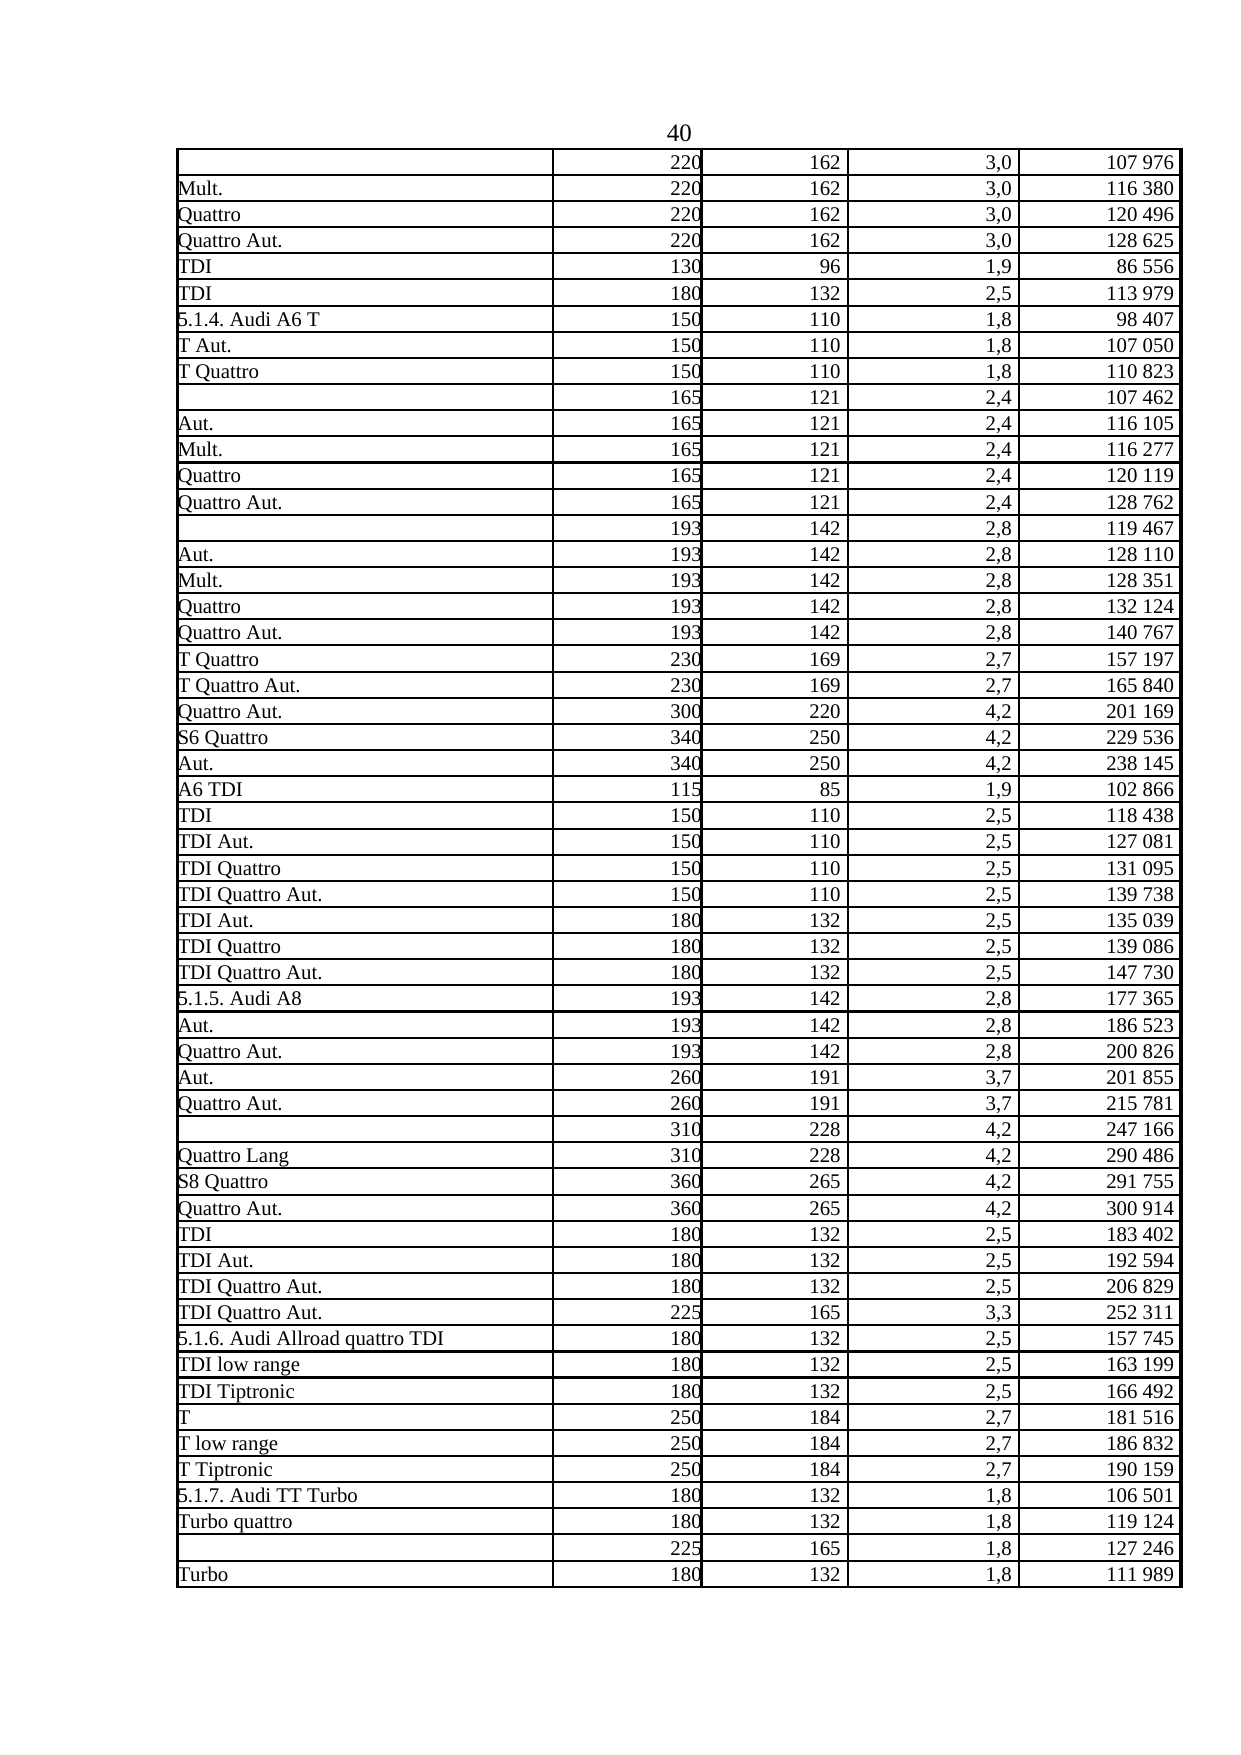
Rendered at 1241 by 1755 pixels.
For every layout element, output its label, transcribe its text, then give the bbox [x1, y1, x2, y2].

table_cell Quattro Aut. [179, 699, 552, 723]
table_cell 157 745 [1020, 1326, 1179, 1350]
table_cell 228 [703, 1143, 847, 1167]
table_cell TDI Aut. [179, 908, 552, 932]
table_cell 2,8 [849, 542, 1018, 566]
table_cell 360 [554, 1196, 700, 1219]
table_cell 186 523 [1020, 1013, 1179, 1037]
table_cell Mult. [179, 176, 552, 200]
table_cell Turbo [179, 1562, 552, 1586]
table_cell 250 [554, 1431, 700, 1455]
table_cell 157 197 [1020, 646, 1179, 671]
table_cell 193 [554, 516, 700, 540]
table_cell Aut. [179, 542, 552, 566]
table_cell 193 [554, 568, 700, 592]
table_cell 193 [554, 594, 700, 618]
table_cell 2,7 [849, 1405, 1018, 1429]
table_cell 191 [703, 1065, 847, 1089]
table_cell 180 [554, 1353, 700, 1376]
table_cell 4,2 [849, 725, 1018, 749]
table_cell 116 380 [1020, 176, 1179, 200]
table_cell 102 866 [1020, 777, 1179, 801]
table_cell S8 Quattro [179, 1169, 552, 1193]
table_cell TDI Quattro Aut. [179, 1274, 552, 1298]
table_cell 115 [554, 777, 700, 801]
table_cell 132 [703, 1326, 847, 1350]
table_cell 220 [703, 699, 847, 723]
table_cell 190 159 [1020, 1457, 1179, 1481]
table_cell 3,0 [849, 176, 1018, 200]
table_cell 206 829 [1020, 1274, 1179, 1298]
table_cell 228 [703, 1117, 847, 1141]
table_cell 107 976 [1020, 150, 1179, 174]
table_cell 310 [554, 1143, 700, 1167]
table_cell 2,5 [849, 1274, 1018, 1298]
table_cell 184 [703, 1431, 847, 1455]
table_cell 121 [703, 490, 847, 514]
table_cell T Aut. [179, 333, 552, 357]
table_cell 200 826 [1020, 1039, 1179, 1063]
table_cell S6 Quattro [179, 725, 552, 749]
table_cell Aut. [179, 411, 552, 435]
table_cell Quattro Aut. [179, 1091, 552, 1115]
table_cell TDI Tiptronic [179, 1379, 552, 1403]
table_cell 165 [554, 464, 700, 487]
table_cell TDI [179, 1222, 552, 1246]
table_cell 1,8 [849, 1562, 1018, 1586]
table_cell [179, 1117, 552, 1141]
table_cell 220 [554, 202, 700, 226]
table_cell 165 [554, 437, 700, 461]
table_cell 4,2 [849, 751, 1018, 775]
table_cell 184 [703, 1457, 847, 1481]
table_cell 340 [554, 725, 700, 749]
table_cell 1,8 [849, 1509, 1018, 1533]
table_cell 2,7 [849, 673, 1018, 697]
table_cell 265 [703, 1196, 847, 1219]
table_cell 193 [554, 542, 700, 566]
table_cell 4,2 [849, 1143, 1018, 1167]
table_cell 2,8 [849, 620, 1018, 644]
table_cell Aut. [179, 751, 552, 775]
table_cell 139 086 [1020, 934, 1179, 958]
table_cell TDI [179, 254, 552, 278]
table_cell 180 [554, 934, 700, 958]
table_cell 1,9 [849, 777, 1018, 801]
table_cell 106 501 [1020, 1483, 1179, 1507]
table_cell 110 823 [1020, 359, 1179, 383]
table_cell 132 [703, 1379, 847, 1403]
table_cell 107 462 [1020, 385, 1179, 409]
table_cell 116 277 [1020, 437, 1179, 461]
table_cell TDI Quattro [179, 856, 552, 880]
table_cell T Quattro [179, 359, 552, 383]
table_cell 3,0 [849, 202, 1018, 226]
table_cell 300 [554, 699, 700, 723]
table_cell 98 407 [1020, 307, 1179, 331]
table_cell 165 [554, 385, 700, 409]
table_cell 142 [703, 1013, 847, 1037]
table_cell 150 [554, 882, 700, 906]
table_cell 4,2 [849, 1117, 1018, 1141]
table_cell 180 [554, 1326, 700, 1350]
table_cell 142 [703, 986, 847, 1010]
table_cell 340 [554, 751, 700, 775]
table_cell Quattro [179, 464, 552, 487]
table_cell 2,4 [849, 385, 1018, 409]
table_cell 142 [703, 568, 847, 592]
table_cell 260 [554, 1091, 700, 1115]
table_cell 220 [554, 176, 700, 200]
table_cell 180 [554, 960, 700, 984]
table_cell 193 [554, 1013, 700, 1037]
table_cell T Quattro Aut. [179, 673, 552, 697]
table_cell 142 [703, 516, 847, 540]
table_cell 291 755 [1020, 1169, 1179, 1193]
table_cell 2,4 [849, 490, 1018, 514]
table_cell 132 [703, 908, 847, 932]
table_cell 230 [554, 646, 700, 671]
table_cell 165 [554, 490, 700, 514]
table_cell TDI low range [179, 1353, 552, 1376]
table_cell TDI Quattro [179, 934, 552, 958]
table_cell 2,5 [849, 856, 1018, 880]
table_cell 165 [554, 411, 700, 435]
table_cell 225 [554, 1535, 700, 1559]
table_cell 121 [703, 385, 847, 409]
table_cell 120 496 [1020, 202, 1179, 226]
table_cell 132 [703, 1562, 847, 1586]
table_cell 140 767 [1020, 620, 1179, 644]
table_cell TDI [179, 280, 552, 304]
table_cell 265 [703, 1169, 847, 1193]
table_cell 229 536 [1020, 725, 1179, 749]
table_cell 2,5 [849, 830, 1018, 853]
table_cell 119 124 [1020, 1509, 1179, 1533]
table_cell 162 [703, 150, 847, 174]
table_cell 135 039 [1020, 908, 1179, 932]
table_cell 132 [703, 960, 847, 984]
table_cell Mult. [179, 437, 552, 461]
table_cell 180 [554, 1379, 700, 1403]
table_cell 110 [703, 830, 847, 853]
table_cell 180 [554, 1562, 700, 1586]
table_cell TDI Quattro Aut. [179, 882, 552, 906]
table_cell 2,8 [849, 986, 1018, 1010]
table_cell 132 [703, 1509, 847, 1533]
table_cell Quattro Lang [179, 1143, 552, 1167]
table_cell 132 124 [1020, 594, 1179, 618]
table_cell 2,4 [849, 464, 1018, 487]
table_cell 142 [703, 620, 847, 644]
table_cell 121 [703, 411, 847, 435]
table_cell T Tiptronic [179, 1457, 552, 1481]
table_cell 2,7 [849, 1431, 1018, 1455]
table_cell Aut. [179, 1065, 552, 1089]
table_cell 1,8 [849, 307, 1018, 331]
table_cell 165 [703, 1300, 847, 1324]
table_cell 2,5 [849, 960, 1018, 984]
table_cell 180 [554, 1248, 700, 1272]
table_cell 247 166 [1020, 1117, 1179, 1141]
table_cell TDI [179, 803, 552, 827]
table_cell 119 467 [1020, 516, 1179, 540]
table_cell 2,4 [849, 437, 1018, 461]
table_cell 2,8 [849, 516, 1018, 540]
table_cell TDI Quattro Aut. [179, 1300, 552, 1324]
table_cell 121 [703, 464, 847, 487]
table_cell T [179, 1405, 552, 1429]
table_cell 1,8 [849, 1535, 1018, 1559]
table_cell 139 738 [1020, 882, 1179, 906]
table_cell 162 [703, 176, 847, 200]
table_cell 183 402 [1020, 1222, 1179, 1246]
table_cell 181 516 [1020, 1405, 1179, 1429]
table_cell Aut. [179, 1013, 552, 1037]
table_cell 180 [554, 1509, 700, 1533]
table_cell 250 [703, 725, 847, 749]
table_cell 5.1.5. Audi A8 [179, 986, 552, 1010]
table_cell 150 [554, 830, 700, 853]
table_cell 116 105 [1020, 411, 1179, 435]
table_cell 225 [554, 1300, 700, 1324]
table_cell 169 [703, 673, 847, 697]
table_cell 180 [554, 908, 700, 932]
table_cell 150 [554, 333, 700, 357]
table_cell 215 781 [1020, 1091, 1179, 1115]
table_cell 3,7 [849, 1091, 1018, 1115]
table_cell 110 [703, 307, 847, 331]
table_cell 85 [703, 777, 847, 801]
table_cell 3,0 [849, 228, 1018, 252]
table_cell [179, 385, 552, 409]
table_cell 191 [703, 1091, 847, 1115]
table_cell 2,5 [849, 1326, 1018, 1350]
table_cell 2,5 [849, 1379, 1018, 1403]
table_cell 1,8 [849, 359, 1018, 383]
table_cell 300 914 [1020, 1196, 1179, 1219]
table_cell 177 365 [1020, 986, 1179, 1010]
table_cell 220 [554, 150, 700, 174]
table_cell T Quattro [179, 646, 552, 671]
table_cell [179, 150, 552, 174]
table_cell 166 492 [1020, 1379, 1179, 1403]
table_cell 132 [703, 1274, 847, 1298]
table_cell 230 [554, 673, 700, 697]
table_cell 2,8 [849, 594, 1018, 618]
table_cell 2,7 [849, 646, 1018, 671]
table_cell 142 [703, 1039, 847, 1063]
table_cell 250 [703, 751, 847, 775]
table_cell 4,2 [849, 1169, 1018, 1193]
table_cell 250 [554, 1405, 700, 1429]
table_cell 121 [703, 437, 847, 461]
table_cell [179, 1535, 552, 1559]
table_cell 192 594 [1020, 1248, 1179, 1272]
table_cell 128 762 [1020, 490, 1179, 514]
table_cell 113 979 [1020, 280, 1179, 304]
table_cell A6 TDI [179, 777, 552, 801]
table_cell 4,2 [849, 1196, 1018, 1219]
table_cell Quattro Aut. [179, 1039, 552, 1063]
table_cell 193 [554, 620, 700, 644]
table_cell T low range [179, 1431, 552, 1455]
table_cell 2,5 [849, 803, 1018, 827]
table_cell 4,2 [849, 699, 1018, 723]
table_cell Mult. [179, 568, 552, 592]
table_cell 1,8 [849, 333, 1018, 357]
table_cell 162 [703, 202, 847, 226]
table_cell 3,0 [849, 150, 1018, 174]
table_cell 184 [703, 1405, 847, 1429]
table_cell 142 [703, 542, 847, 566]
table_cell 238 145 [1020, 751, 1179, 775]
table_cell 150 [554, 359, 700, 383]
table_cell 128 625 [1020, 228, 1179, 252]
table_cell 165 [703, 1535, 847, 1559]
table_cell 150 [554, 803, 700, 827]
table_cell 201 169 [1020, 699, 1179, 723]
table_cell 132 [703, 280, 847, 304]
table_cell 360 [554, 1169, 700, 1193]
table_cell 132 [703, 1483, 847, 1507]
table_cell 5.1.6. Audi Allroad quattro TDI [179, 1326, 552, 1350]
table_cell 118 438 [1020, 803, 1179, 827]
table_cell 2,5 [849, 934, 1018, 958]
table_cell TDI Quattro Aut. [179, 960, 552, 984]
table_cell [179, 516, 552, 540]
table_cell 2,7 [849, 1457, 1018, 1481]
table_cell Quattro Aut. [179, 620, 552, 644]
table_cell Quattro Aut. [179, 490, 552, 514]
table_cell 186 832 [1020, 1431, 1179, 1455]
table_cell 127 246 [1020, 1535, 1179, 1559]
table_cell 120 119 [1020, 464, 1179, 487]
table_cell 252 311 [1020, 1300, 1179, 1324]
table_cell 86 556 [1020, 254, 1179, 278]
table_cell 1,9 [849, 254, 1018, 278]
table_cell TDI Aut. [179, 830, 552, 853]
table_cell 169 [703, 646, 847, 671]
table_cell 165 840 [1020, 673, 1179, 697]
table_cell 162 [703, 228, 847, 252]
table_cell 96 [703, 254, 847, 278]
table_cell 2,5 [849, 908, 1018, 932]
table_cell Quattro Aut. [179, 228, 552, 252]
table_cell 180 [554, 1274, 700, 1298]
table_cell Quattro Aut. [179, 1196, 552, 1219]
table_cell 2,5 [849, 1353, 1018, 1376]
table_cell 180 [554, 1222, 700, 1246]
table_cell 310 [554, 1117, 700, 1141]
table_cell 110 [703, 882, 847, 906]
table_cell 110 [703, 856, 847, 880]
table_cell 260 [554, 1065, 700, 1089]
table_cell 163 199 [1020, 1353, 1179, 1376]
table_cell 201 855 [1020, 1065, 1179, 1089]
table_cell 220 [554, 228, 700, 252]
table_cell 147 730 [1020, 960, 1179, 984]
table_cell 131 095 [1020, 856, 1179, 880]
table_cell 132 [703, 1353, 847, 1376]
table_cell 193 [554, 986, 700, 1010]
table_cell 110 [703, 359, 847, 383]
table_cell 107 050 [1020, 333, 1179, 357]
table_cell 132 [703, 1248, 847, 1272]
table_cell 3,7 [849, 1065, 1018, 1089]
table_cell 2,8 [849, 568, 1018, 592]
table_cell Quattro [179, 202, 552, 226]
table_cell 2,5 [849, 1248, 1018, 1272]
table_cell 290 486 [1020, 1143, 1179, 1167]
table_cell 110 [703, 803, 847, 827]
table_cell 130 [554, 254, 700, 278]
table_cell 127 081 [1020, 830, 1179, 853]
table_cell 2,5 [849, 1222, 1018, 1246]
table_cell Quattro [179, 594, 552, 618]
table_cell TDI Aut. [179, 1248, 552, 1272]
table_cell 132 [703, 934, 847, 958]
table_cell 250 [554, 1457, 700, 1481]
table_cell 2,8 [849, 1039, 1018, 1063]
table_cell 150 [554, 307, 700, 331]
table_cell Turbo quattro [179, 1509, 552, 1533]
table_cell 132 [703, 1222, 847, 1246]
table_cell 2,4 [849, 411, 1018, 435]
table_cell 5.1.7. Audi TT Turbo [179, 1483, 552, 1507]
table_cell 111 989 [1020, 1562, 1179, 1586]
table_cell 180 [554, 1483, 700, 1507]
table_cell 142 [703, 594, 847, 618]
table_cell 110 [703, 333, 847, 357]
table_cell 5.1.4. Audi A6 T [179, 307, 552, 331]
table_cell 2,5 [849, 280, 1018, 304]
table_cell 2,5 [849, 882, 1018, 906]
table_cell 1,8 [849, 1483, 1018, 1507]
table_cell 128 110 [1020, 542, 1179, 566]
table_cell 180 [554, 280, 700, 304]
table_cell 193 [554, 1039, 700, 1063]
table_cell 128 351 [1020, 568, 1179, 592]
table_cell 2,8 [849, 1013, 1018, 1037]
table_cell 3,3 [849, 1300, 1018, 1324]
table_cell 150 [554, 856, 700, 880]
